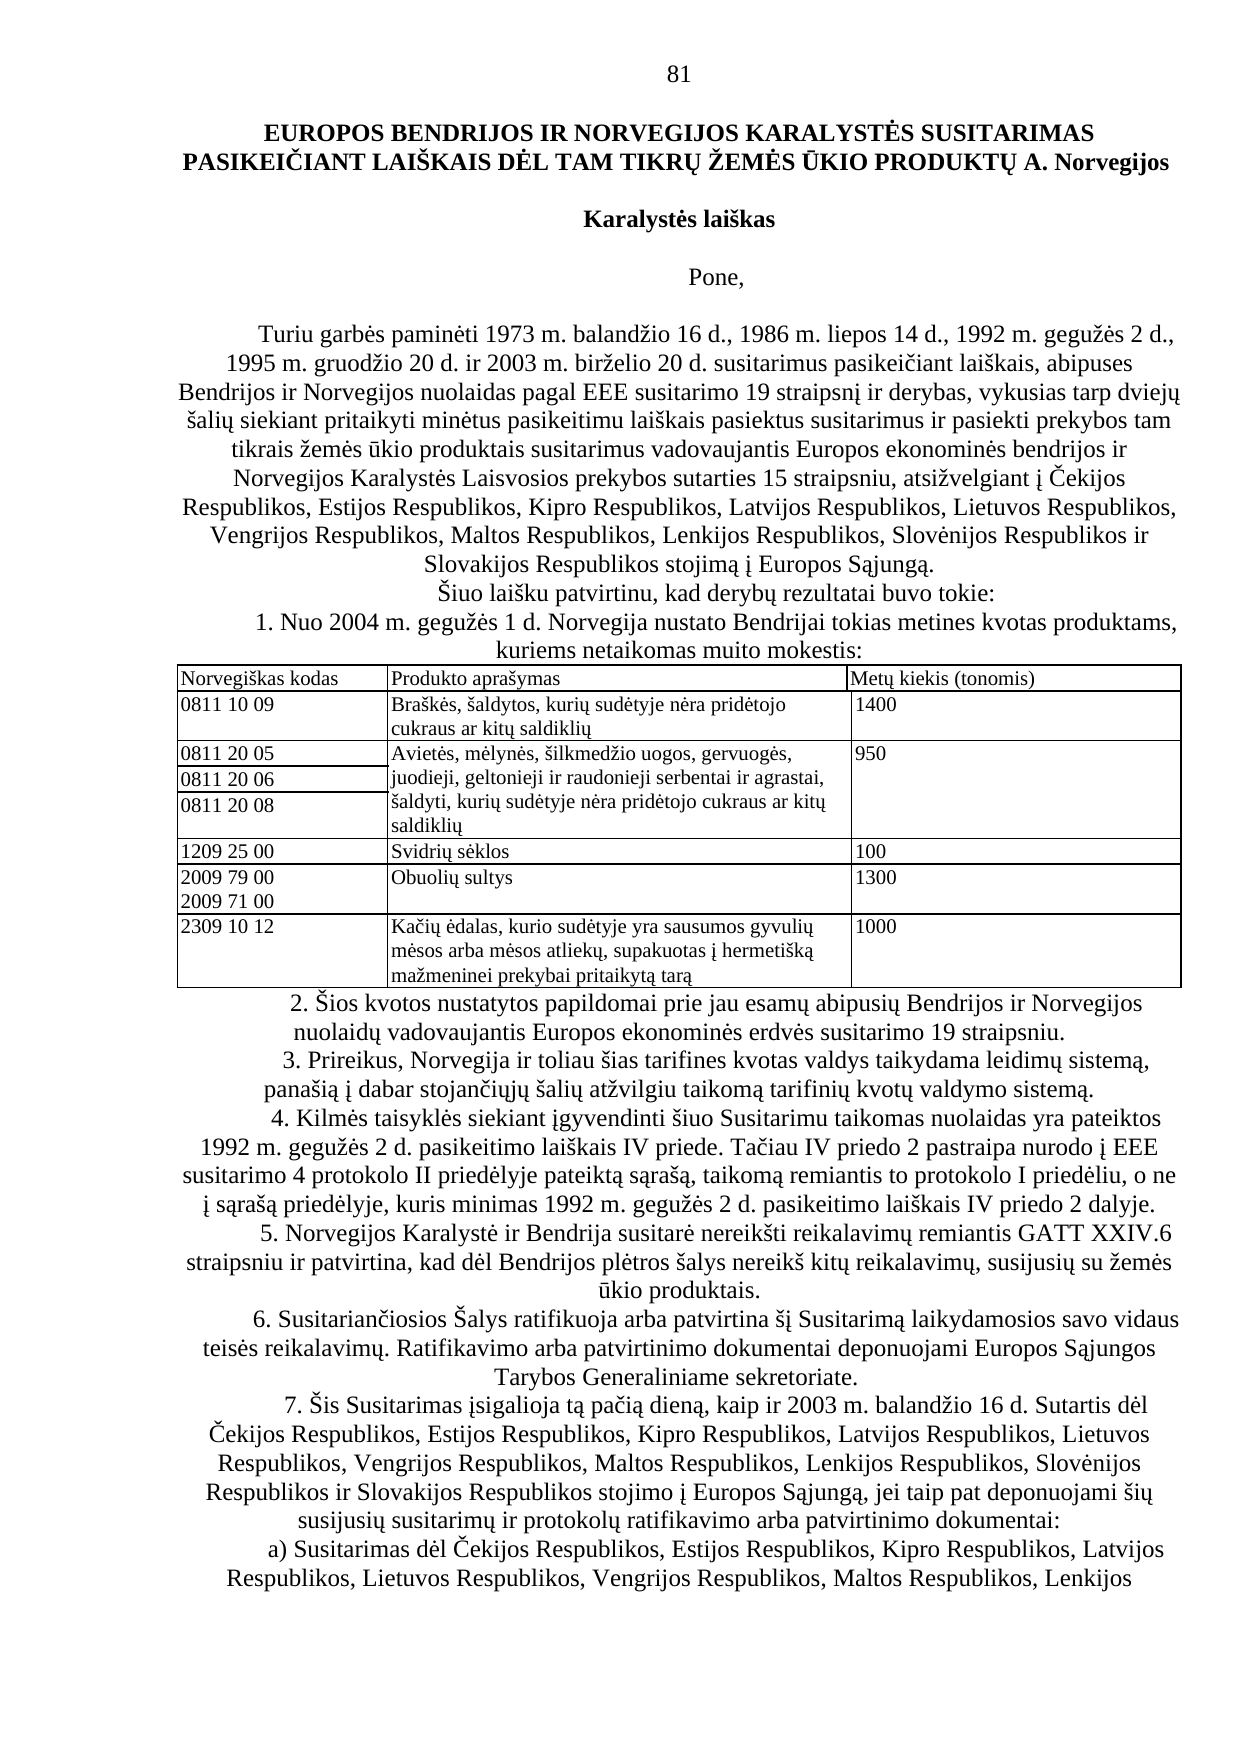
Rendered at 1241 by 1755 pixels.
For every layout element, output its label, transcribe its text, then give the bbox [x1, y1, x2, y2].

table_cell 2309 10 12 [178, 915, 387, 987]
table_cell 1209 25 00 [178, 839, 387, 863]
table_cell 1000 [852, 915, 1180, 987]
text Šiuo laišku patvirtinu, kad derybų rezultatai buvo tokie: [177, 578, 1181, 607]
text Turiu garbės paminėti 1973 m. balandžio 16 d., 1986 m. liepos 14 d., 1992 m. gegužės 2 d., 1995 m. gruodžio 20 d. ir 2003 m. birželio 20 d. susitarimus pasikeičiant laiškais, abipuses Bendrijos ir Norvegijos nuolaidas pagal EEE susitarimo 19 straipsnį ir derybas, vykusias tarp dviejų šalių siekiant pritaikyti minėtus pasikeitimu laiškais pasiektus susitarimus ir pasiekti prekybos tam tikrais žemės ūkio produktais susitarimus vadovaujantis Europos ekonominės bendrijos ir Norvegijos Karalystės Laisvosios prekybos sutarties 15 straipsniu, atsižvelgiant į Čekijos Respublikos, Estijos Respublikos, Kipro Respublikos, Latvijos Respublikos, Lietuvos Respublikos, Vengrijos Respublikos, Maltos Respublikos, Lenkijos Respublikos, Slovėnijos Respublikos ir Slovakijos Respublikos stojimą į Europos Sąjungą. [177, 319, 1181, 578]
text a) Susitarimas dėl Čekijos Respublikos, Estijos Respublikos, Kipro Respublikos, Latvijos Respublikos, Lietuvos Respublikos, Vengrijos Respublikos, Maltos Respublikos, Lenkijos [177, 1534, 1181, 1592]
table_cell 0811 20 08 [178, 793, 387, 837]
table_cell 2009 79 00 2009 71 00 [178, 865, 387, 913]
table_cell Svidrių sėklos [388, 839, 851, 863]
table_cell Obuolių sultys [388, 865, 851, 913]
table_cell Avietės, mėlynės, šilkmedžio uogos, gervuogės, juodieji, geltonieji ir raudonieji serbentai ir agrastai, šaldyti, kurių sudėtyje nėra pridėtojo cukraus ar kitų saldiklių [388, 741, 851, 837]
table_cell 100 [852, 839, 1180, 863]
text EUROPOS BENDRIJOS IR NORVEGIJOS KARALYSTĖS SUSITARIMAS PASIKEIČIANT LAIŠKAIS DĖL TAM TIKRŲ ŽEMĖS ŪKIO PRODUKTŲ A. Norvegijos [177, 118, 1181, 176]
text 3. Prireikus, Norvegija ir toliau šias tarifines kvotas valdys taikydama leidimų sistemą, panašią į dabar stojančiųjų šalių atžvilgiu taikomą tarifinių kvotų valdymo sistemą. [177, 1046, 1181, 1103]
text 6. Susitariančiosios Šalys ratifikuoja arba patvirtina šį Susitarimą laikydamosios savo vidaus teisės reikalavimų. Ratifikavimo arba patvirtinimo dokumentai deponuojami Europos Sąjungos Tarybos Generaliniame sekretoriate. [177, 1304, 1181, 1391]
table_cell 950 [852, 741, 1180, 837]
text Pone, [177, 262, 1181, 291]
text 1. Nuo 2004 m. gegužės 1 d. Norvegija nustato Bendrijai tokias metines kvotas produktams, kuriems netaikomas muito mokestis: [177, 607, 1181, 664]
table_cell 0811 20 05 [178, 741, 387, 765]
table_cell 0811 10 09 [178, 692, 387, 740]
table_header Metų kiekis (tonomis) [848, 666, 1180, 690]
table_cell Braškės, šaldytos, kurių sudėtyje nėra pridėtojo cukraus ar kitų saldiklių [388, 692, 851, 740]
text 7. Šis Susitarimas įsigalioja tą pačią dieną, kaip ir 2003 m. balandžio 16 d. Sutartis dėl Čekijos Respublikos, Estijos Respublikos, Kipro Respublikos, Latvijos Respublikos, Lietuvos Respublikos, Vengrijos Respublikos, Maltos Respublikos, Lenkijos Respublikos, Slovėnijos Respublikos ir Slovakijos Respublikos stojimo į Europos Sąjungą, jei taip pat deponuojami šių susijusių susitarimų ir protokolų ratifikavimo arba patvirtinimo dokumentai: [177, 1391, 1181, 1534]
table_cell 1400 [852, 692, 1180, 740]
text 4. Kilmės taisyklės siekiant įgyvendinti šiuo Susitarimu taikomas nuolaidas yra pateiktos 1992 m. gegužės 2 d. pasikeitimo laiškais IV priede. Tačiau IV priedo 2 pastraipa nurodo į EEE susitarimo 4 protokolo II priedėlyje pateiktą sąrašą, taikomą remiantis to protokolo I priedėliu, o ne į sąrašą priedėlyje, kuris minimas 1992 m. gegužės 2 d. pasikeitimo laiškais IV priedo 2 dalyje. [177, 1103, 1181, 1218]
text Karalystės laiškas [177, 204, 1181, 233]
table_cell 1300 [852, 865, 1180, 913]
table_cell Kačių ėdalas, kurio sudėtyje yra sausumos gyvulių mėsos arba mėsos atliekų, supakuotas į hermetišką mažmeninei prekybai pritaikytą tarą [388, 915, 851, 987]
table_cell 0811 20 06 [178, 767, 387, 791]
text 2. Šios kvotos nustatytos papildomai prie jau esamų abipusių Bendrijos ir Norvegijos nuolaidų vadovaujantis Europos ekonominės erdvės susitarimo 19 straipsniu. [177, 988, 1181, 1046]
text 5. Norvegijos Karalystė ir Bendrija susitarė nereikšti reikalavimų remiantis GATT XXIV.6 straipsniu ir patvirtina, kad dėl Bendrijos plėtros šalys nereikš kitų reikalavimų, susijusių su žemės ūkio produktais. [177, 1218, 1181, 1304]
table_header Produkto aprašymas [388, 666, 846, 690]
table_header Norvegiškas kodas [178, 666, 387, 690]
